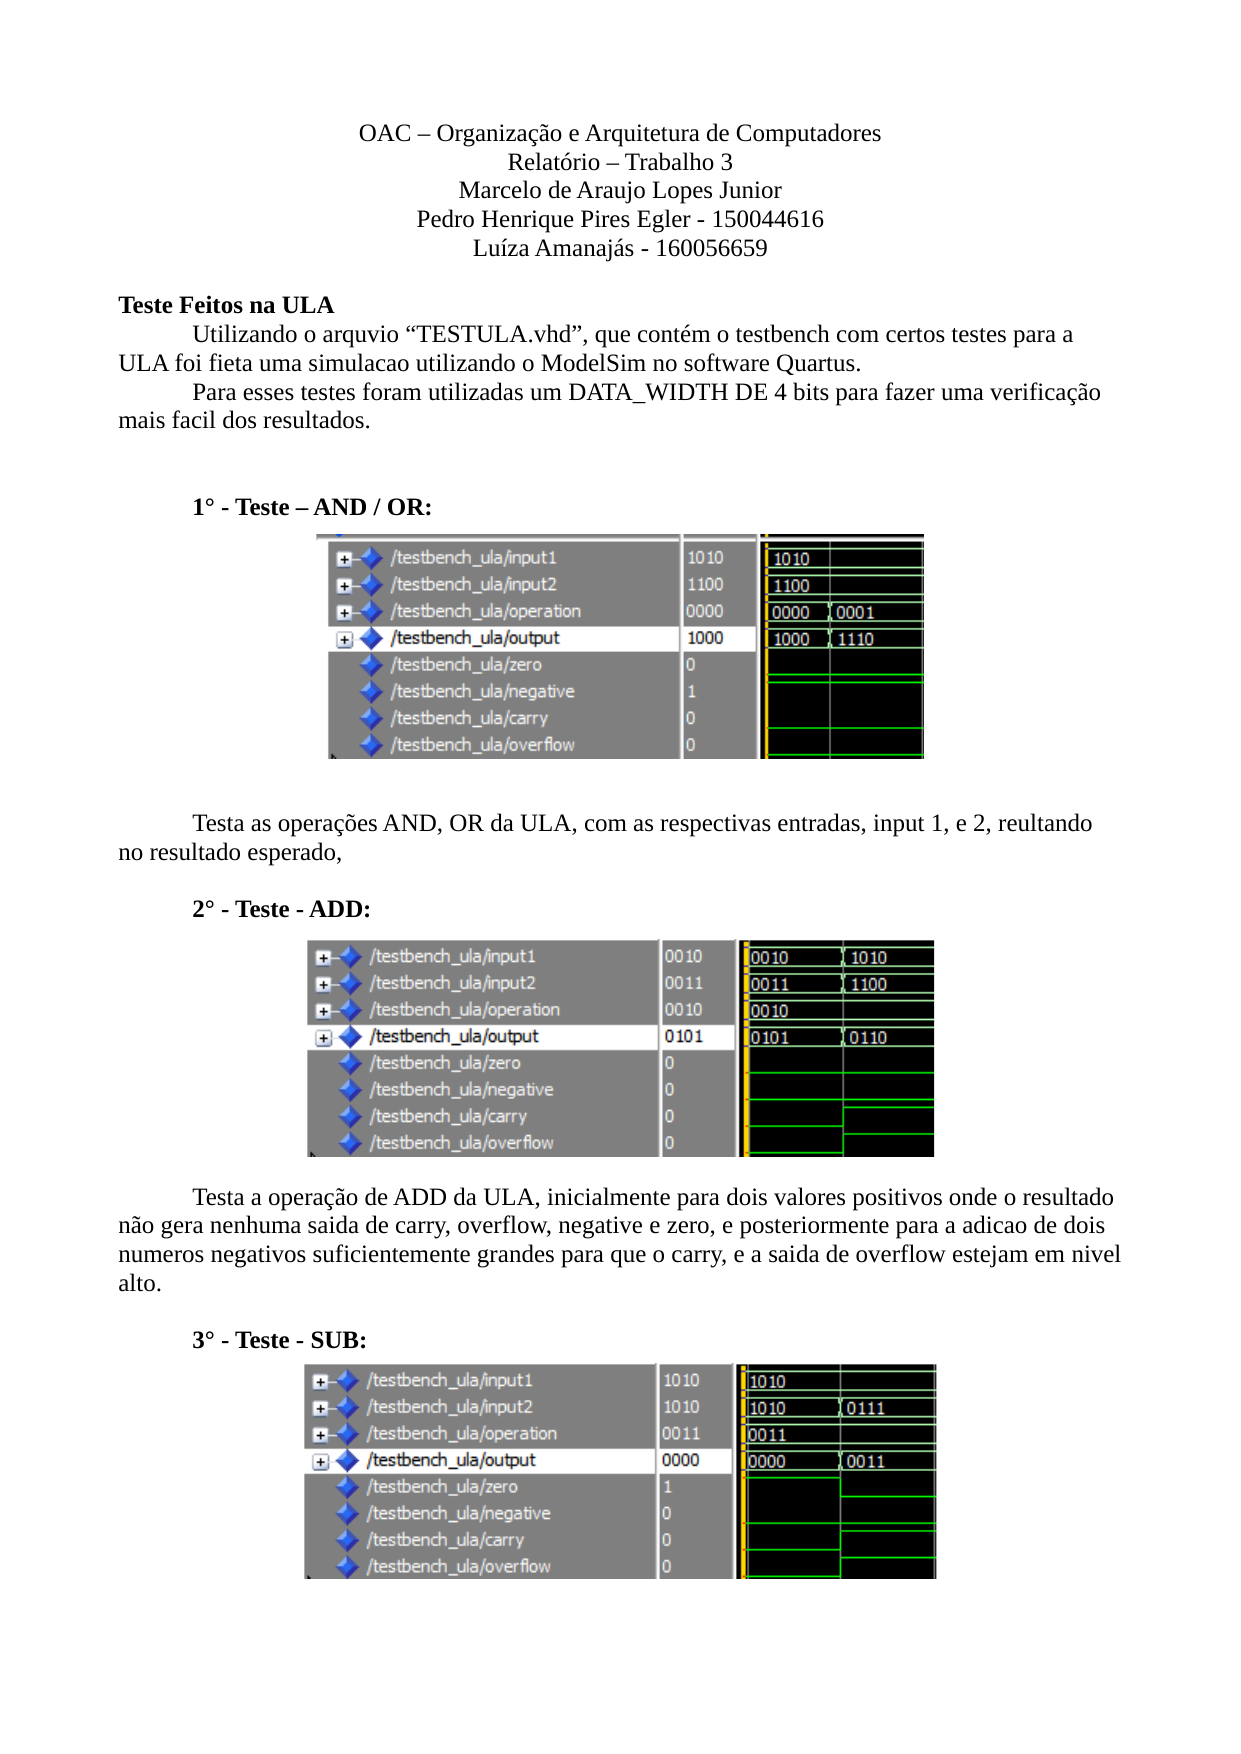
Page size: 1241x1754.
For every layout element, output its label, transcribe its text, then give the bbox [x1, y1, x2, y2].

text Relatório – Trabalho 3 [118, 147, 1122, 176]
text 2° - Teste - ADD: [118, 894, 1122, 923]
text Testa a operação de ADD da ULA, inicialmente para dois valores positivos onde o resultado não gera nenhuma saida de carry, overflow, negative e zero, e posteriormente para a adicao de dois numeros negativos suficientemente grandes para que o carry, e a saida de overflow estejam em nivel alto. [118, 1182, 1122, 1297]
text OAC – Organização e Arquitetura de Computadores [118, 118, 1122, 147]
text 1° - Teste – AND / OR: [118, 492, 1122, 521]
text 3° - Teste - SUB: [118, 1326, 1122, 1354]
text Luíza Amanajás - 160056659 [118, 233, 1122, 262]
picture [303, 1363, 937, 1579]
text Marcelo de Araujo Lopes Junior [118, 176, 1122, 204]
text Pedro Henrique Pires Egler - 150044616 [118, 204, 1122, 233]
picture [316, 534, 924, 759]
text Teste Feitos na ULA [118, 291, 1122, 319]
text Utilizando o arquvio “TESTULA.vhd”, que contém o testbench com certos testes para a ULA foi fieta uma simulacao utilizando o ModelSim no software Quartus. [118, 319, 1122, 377]
picture [306, 939, 935, 1157]
text Para esses testes foram utilizadas um DATA_WIDTH DE 4 bits para fazer uma verificação mais facil dos resultados. [118, 377, 1122, 434]
text Testa as operações AND, OR da ULA, com as respectivas entradas, input 1, e 2, reultando no resultado esperado, [118, 808, 1122, 866]
